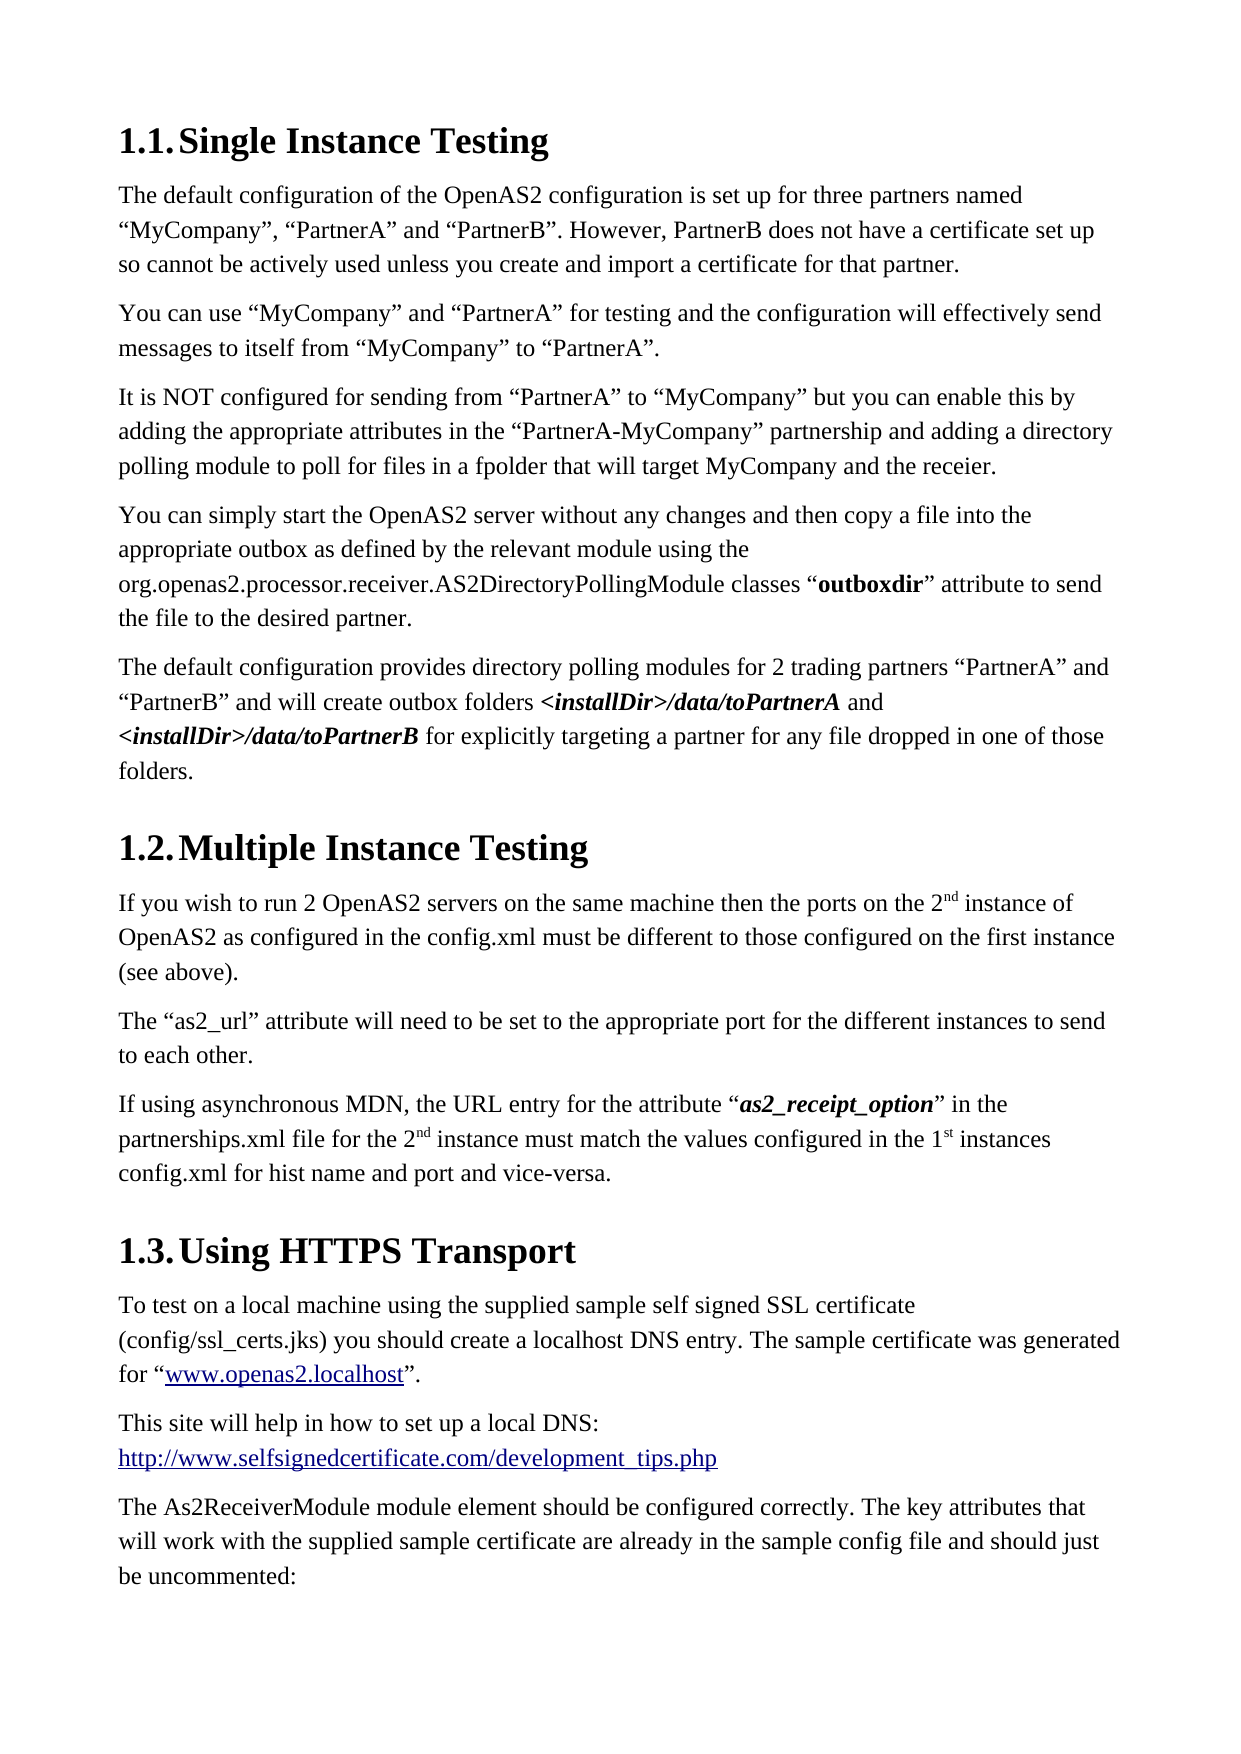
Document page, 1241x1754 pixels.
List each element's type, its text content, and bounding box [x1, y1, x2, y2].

text You can use “MyCompany” and “PartnerA” for testing and the configuration will effectively send messages to itself from “MyCompany” to “PartnerA”. [118, 298, 1122, 361]
text If you wish to run 2 OpenAS2 servers on the same machine then the ports on the 2nd instance of OpenAS2 as configured in the config.xml must be different to those configured on the first instance (see above). [118, 888, 1122, 985]
text The default configuration provides directory polling modules for 2 trading partners “PartnerA” and “PartnerB” and will create outbox folders <installDir>/data/toPartnerA and <installDir>/data/toPartnerB for explicitly targeting a partner for any file dropped in one of those folders. [118, 652, 1122, 784]
text The As2ReceiverModule module element should be configured correctly. The key attributes that will work with the supplied sample certificate are already in the sample config file and should just be uncommented: [118, 1492, 1122, 1589]
list Using HTTPS Transport [118, 1228, 1122, 1271]
text This site will help in how to set up a local DNS: http://www.selfsignedcertificate.com/development_tips.php [118, 1408, 1122, 1471]
text To test on a local machine using the supplied sample self signed SSL certificate (config/ssl_certs.jks) you should create a localhost DNS entry. The sample certificate was generated for “www.openas2.localhost”. [118, 1290, 1122, 1388]
text The “as2_url” attribute will need to be set to the appropriate port for the different instances to send to each other. [118, 1006, 1122, 1069]
text If using asynchronous MDN, the URL entry for the attribute “as2_receipt_option” in the partnerships.xml file for the 2nd instance must match the values configured in the 1st instances config.xml for hist name and port and vice-versa. [118, 1089, 1122, 1187]
text It is NOT configured for sending from “PartnerA” to “MyCompany” but you can enable this by adding the appropriate attributes in the “PartnerA-MyCompany” partnership and adding a directory polling module to poll for files in a fpolder that will target MyCompany and the receier. [118, 382, 1122, 479]
text The default configuration of the OpenAS2 configuration is set up for three partners named “MyCompany”, “PartnerA” and “PartnerB”. However, PartnerB does not have a certificate set up so cannot be actively used unless you create and import a certificate for that partner. [118, 180, 1122, 278]
text You can simply start the OpenAS2 server without any changes and then copy a file into the appropriate outbox as defined by the relevant module using the org.openas2.processor.receiver.AS2DirectoryPollingModule classes “outboxdir” attribute to send the file to the desired partner. [118, 500, 1122, 632]
list Multiple Instance Testing [118, 826, 1122, 869]
list Single Instance Testing [118, 118, 1122, 161]
